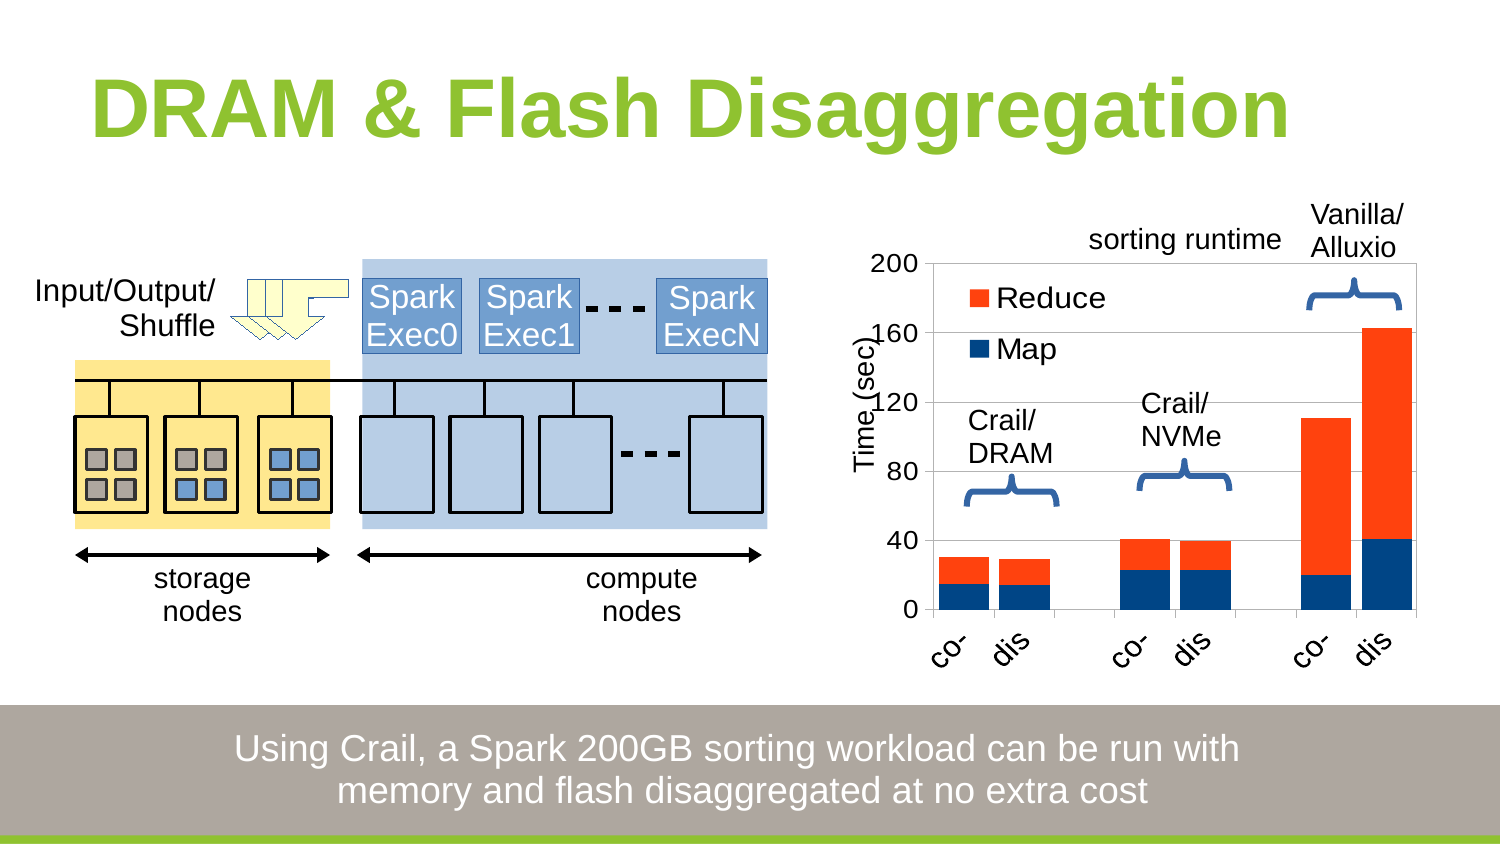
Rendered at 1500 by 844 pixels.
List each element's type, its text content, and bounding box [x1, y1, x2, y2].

text_box Spark Exec0 [362, 278, 462, 354]
text_box [230, 279, 349, 340]
text_box Spark Exec1 [479, 278, 580, 354]
text_box [260, 418, 330, 511]
text_box Using Crail, a Spark 200GB sorting workload can be run with memory and flash disaggregated at no extra cost [60, 720, 1426, 820]
text_box Crail/ DRAM [953, 396, 1074, 477]
text_box Time (sec) [840, 255, 901, 556]
text_box [452, 418, 521, 511]
chart [870, 245, 1456, 676]
text_box [362, 382, 393, 415]
text_box [0, 705, 1500, 836]
text_box storage nodes [75, 555, 331, 646]
text_box [294, 382, 331, 415]
text_box compute nodes [439, 555, 845, 646]
text_box Input/Output/ Shuffle [15, 265, 231, 352]
text_box sorting runtime [954, 215, 1418, 264]
text_box [167, 418, 236, 511]
title DRAM & Flash Disaggregation [75, 33, 1425, 175]
text_box [541, 418, 610, 511]
text_box [77, 418, 146, 511]
text_box [75, 360, 331, 379]
text_box [75, 382, 331, 530]
text_box [362, 418, 432, 511]
text_box Crail/ NVMe [1126, 379, 1247, 461]
text_box [362, 259, 768, 530]
text_box [75, 382, 108, 415]
text_box [691, 418, 761, 511]
text_box Spark ExecN [656, 278, 768, 354]
text_box Vanilla/Alluxio [1295, 190, 1431, 272]
